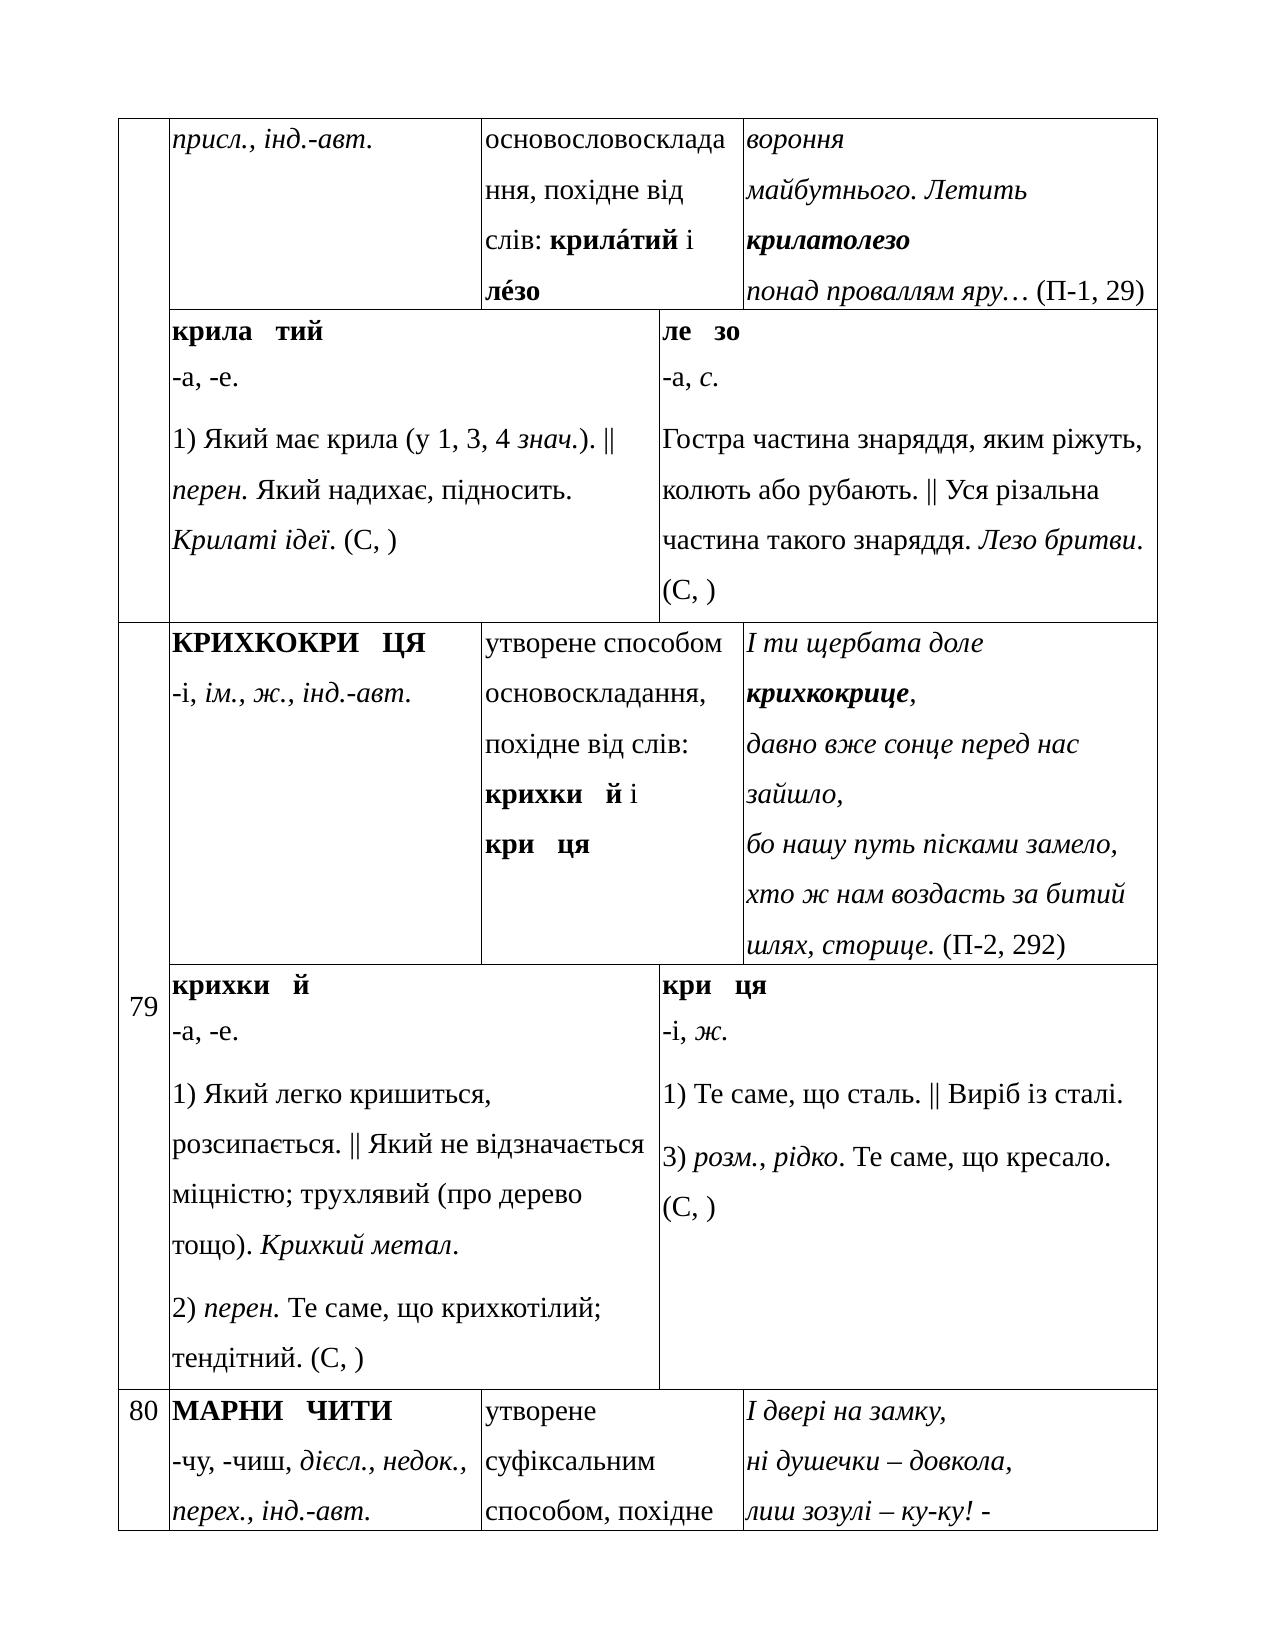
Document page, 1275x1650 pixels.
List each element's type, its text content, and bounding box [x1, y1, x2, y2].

table_cell крихкий -а, -е. 1) Який легко кришиться, розсипається. || Який не відзначається міцністю; трухлявий (про дерево тощо). Крихкий метал. 2) перен. Те саме, що крихкотілий; тендітний. (С, ) [170, 965, 659, 1389]
table_cell Марничити -чу, -чиш, дієсл., недок., перех., інд.-авт. [170, 1390, 481, 1530]
table_cell 79 [119, 623, 169, 1389]
table_cell утворене суфіксальним способом, похідне [482, 1390, 743, 1530]
table_cell Крихкокриця -і, ім., ж., інд.-авт. [170, 623, 481, 963]
table_cell криця -і, ж. 1) Те саме, що сталь. || Виріб із сталі. 3) розм., рідко. Те саме, що кресало. (С, ) [660, 965, 1157, 1389]
table_cell 80 [119, 1390, 169, 1530]
table_cell лезо -а, с. Гостра частина знаряддя, яким ріжуть, колють або рубають. || Уся різальна частина такого знаряддя. Лезо бритви. (С, ) [660, 310, 1157, 622]
table_cell І ти щербата доле крихкокрице, давно вже сонце перед нас зайшло, бо нашу путь пісками замело, хто ж нам воздасть за битий шлях, сторице. (П‑2, 292) [744, 623, 1157, 963]
table_cell присл., інд.-авт. [170, 119, 481, 309]
table_cell [119, 119, 169, 622]
table_cell вороння майбутнього. Летить крилатолезо понад проваллям яру… (П‑1, 29) [744, 119, 1157, 309]
table_cell крилатий -а, -е. 1) Який має крила (у 1, 3, 4 знач.). || перен. Який надихає, підносить. Крилаті ідеї. (С, ) [170, 310, 659, 622]
table_cell утворене способом основоскладання, похідне від слів: крихкий і криця [482, 623, 743, 963]
table_cell основословоскладання, похідне від слів: крилáтий і лéзо [482, 119, 743, 309]
table_cell І двері на замку, ні душечки – довкола, лиш зозулі – ку-ку! [744, 1390, 1157, 1530]
